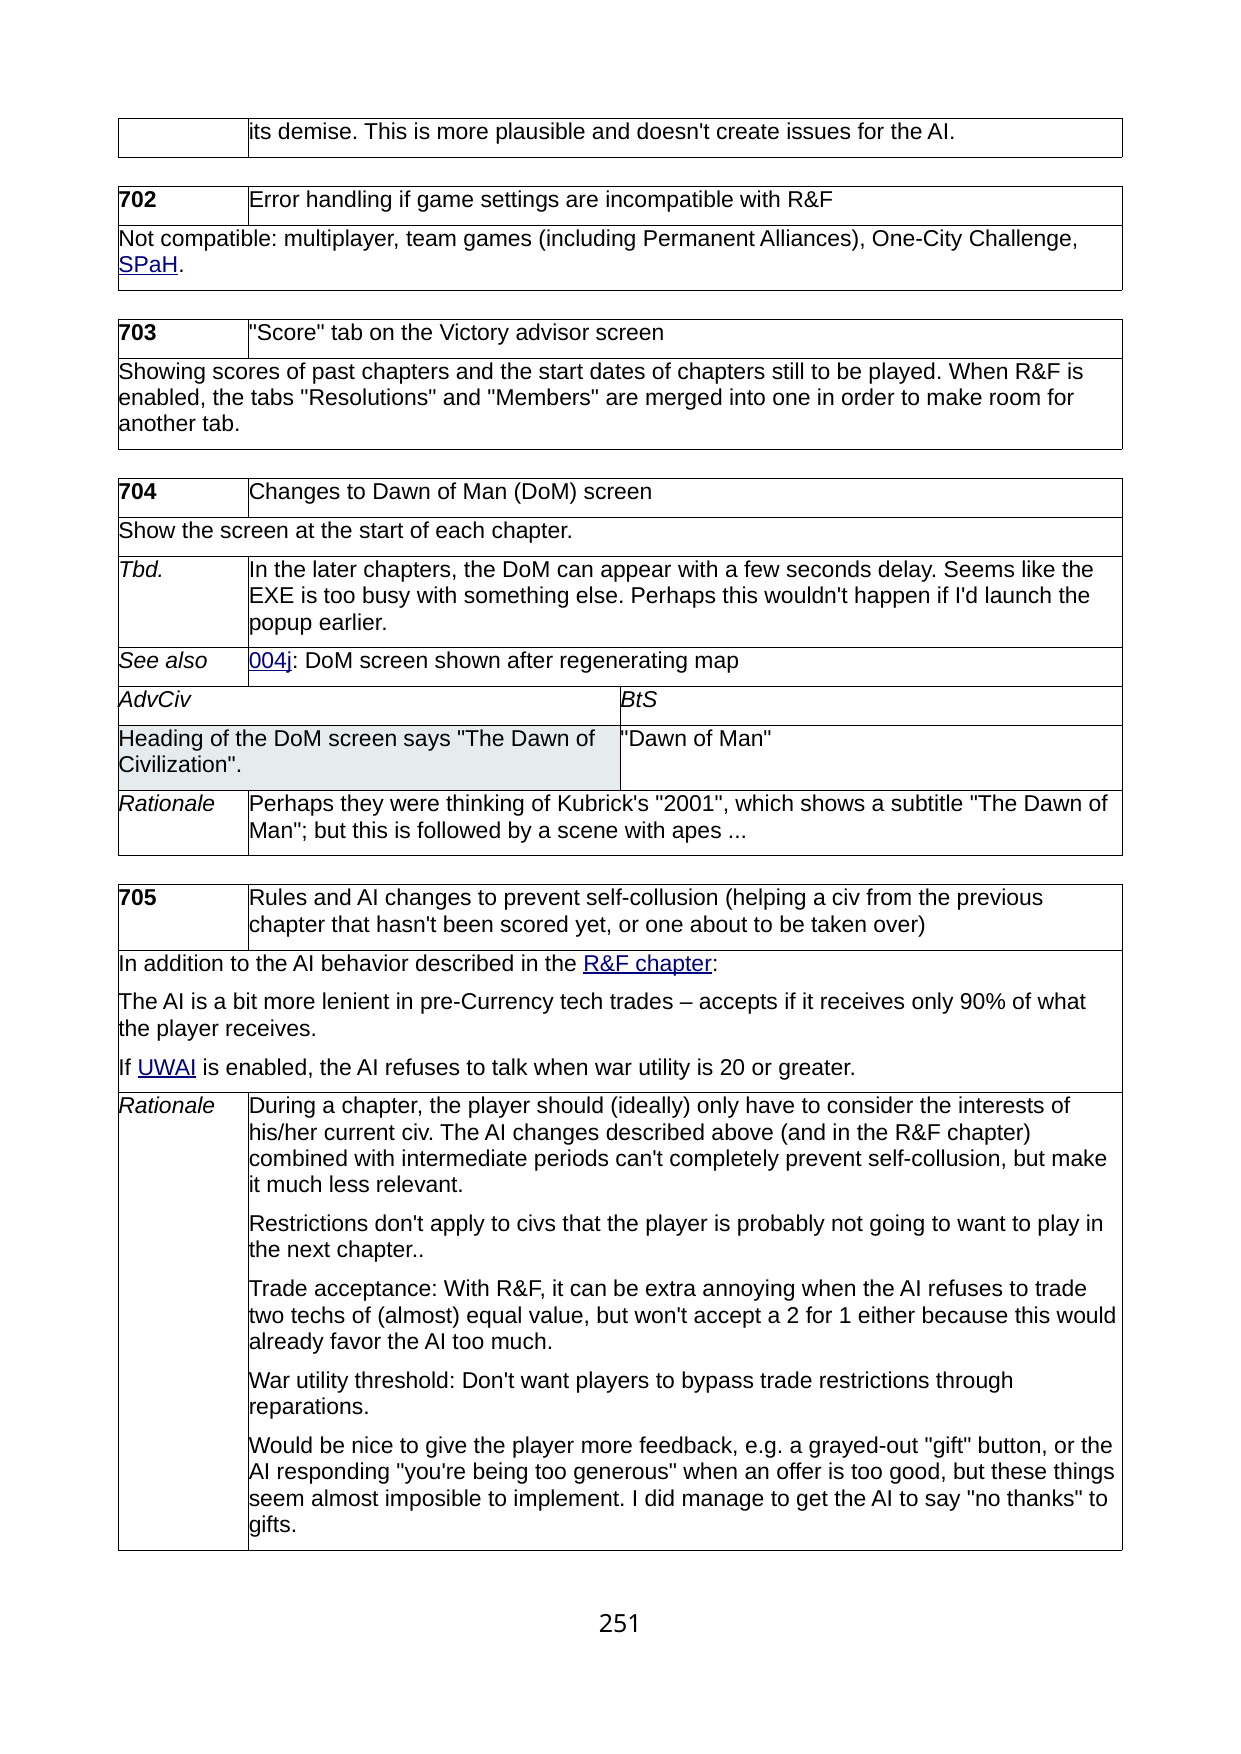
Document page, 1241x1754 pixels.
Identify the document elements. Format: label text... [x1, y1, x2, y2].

table_cell During a chapter, the player should (ideally) only have to consider the interests of his/her current civ. The AI changes described above (and in the R&F chapter) combined with intermediate periods can't completely prevent self-collusion, but make it much less relevant. Restrictions don't apply to civs that the player is probably not going to want to play in the next chapter.. Trade acceptance: With R&F, it can be extra annoying when the AI refuses to trade two techs of (almost) equal value, but won't accept a 2 for 1 either because this would already favor the AI too much. War utility threshold: Don't want players to bypass trade restrictions through reparations. Would be nice to give the player more feedback, e.g. a grayed-out "gift" button, or the AI responding "you're being too generous" when an offer is too good, but these things seem almost imposible to implement. I did manage to get the AI to say "no thanks" to gifts. [249, 1093, 1122, 1549]
table_cell Tbd. [119, 557, 248, 647]
table_cell In addition to the AI behavior described in the R&F chapter: The AI is a bit more lenient in pre-Currency tech trades – accepts if it receives only 90% of what the player receives. If UWAI is enabled, the AI refuses to talk when war utility is 20 or greater. [119, 951, 1122, 1092]
table_cell Show the screen at the start of each chapter. [119, 518, 1122, 556]
table_cell Rationale [119, 791, 248, 855]
table_header Rules and AI changes to prevent self-collusion (helping a civ from the previous chapter that hasn't been scored yet, or one about to be taken over) [249, 885, 1122, 949]
table_cell [119, 119, 248, 157]
table_cell See also [119, 648, 248, 686]
table_cell Showing scores of past chapters and the start dates of chapters still to be played. When R&F is enabled, the tabs "Resolutions" and "Members" are merged into one in order to make room for another tab. [119, 359, 1122, 449]
table_header 703 [119, 320, 248, 358]
table_cell AdvCiv [119, 687, 620, 725]
table_cell In the later chapters, the DoM can appear with a few seconds delay. Seems like the EXE is too busy with something else. Perhaps this wouldn't happen if I'd launch the popup earlier. [249, 557, 1122, 647]
table_cell Not compatible: multiplayer, team games (including Permanent Alliances), One-City Challenge, SPaH. [119, 226, 1122, 290]
table_header Error handling if game settings are incompatible with R&F [249, 187, 1122, 225]
table_header Changes to Dawn of Man (DoM) screen [249, 479, 1122, 517]
table_cell Rationale [119, 1093, 248, 1549]
table_header 702 [119, 187, 248, 225]
table_cell BtS [621, 687, 1122, 725]
table_cell "Dawn of Man" [621, 726, 1122, 790]
table_cell its demise. This is more plausible and doesn't create issues for the AI. [249, 119, 1122, 157]
table_cell 004j: DoM screen shown after regenerating map [249, 648, 1122, 686]
table_header 705 [119, 885, 248, 949]
table_header 704 [119, 479, 248, 517]
table_cell Perhaps they were thinking of Kubrick's "2001", which shows a subtitle "The Dawn of Man"; but this is followed by a scene with apes ... [249, 791, 1122, 855]
table_cell Heading of the DoM screen says "The Dawn of Civilization". [119, 726, 620, 790]
table_header "Score" tab on the Victory advisor screen [249, 320, 1122, 358]
